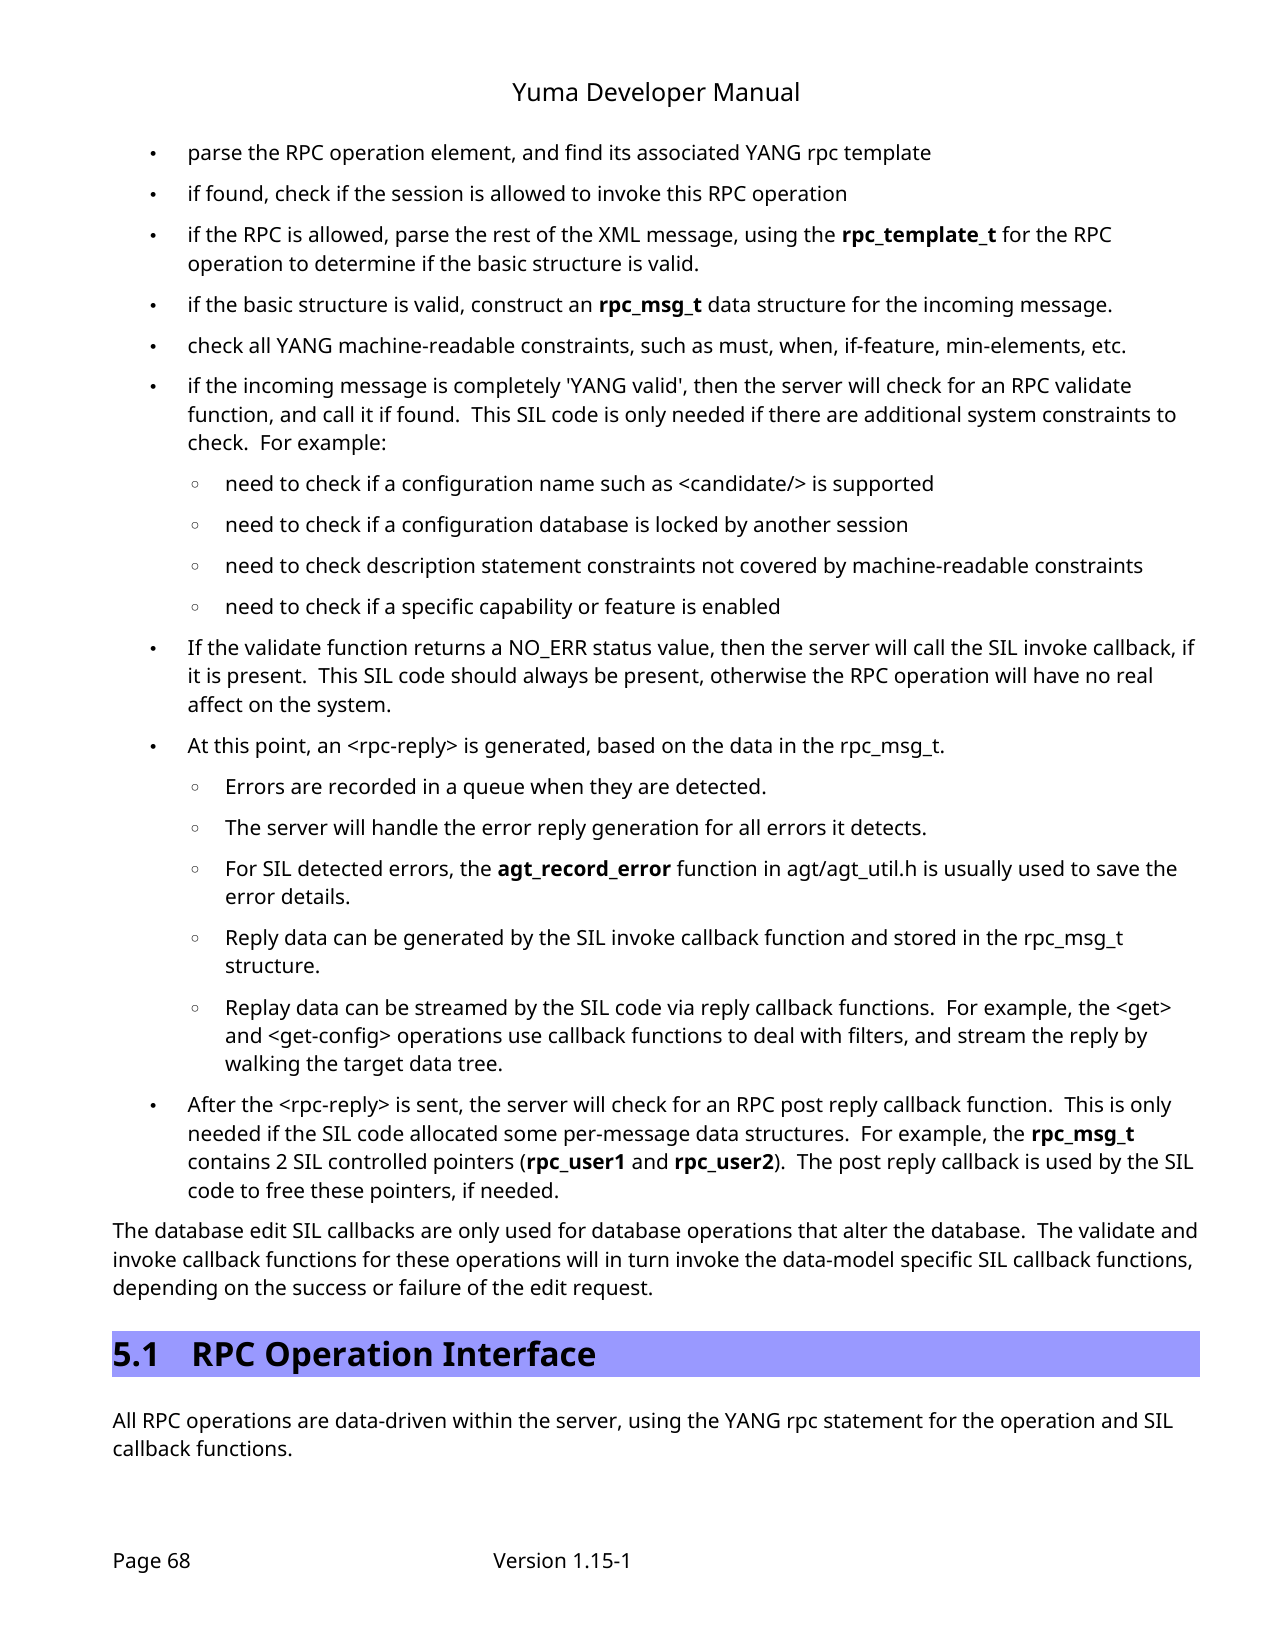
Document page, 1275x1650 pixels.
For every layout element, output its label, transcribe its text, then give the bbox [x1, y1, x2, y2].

list After the <rpc-reply> is sent, the server will check for an RPC post reply callback function. This is only needed if the SIL code allocated some per-message data structures. For example, the rpc_msg_t contains 2 SIL controlled pointers (rpc_user1 and rpc_user2). The post reply callback is used by the SIL code to free these pointers, if needed. [150, 1090, 1200, 1204]
list need to check description statement constraints not covered by machine-readable constraints [187, 551, 1200, 580]
list if the basic structure is valid, construct an rpc_msg_t data structure for the incoming message. [150, 290, 1200, 318]
list need to check if a specific capability or feature is enabled [187, 592, 1200, 621]
list need to check if a configuration name such as <candidate/> is supported [187, 469, 1200, 498]
list need to check if a configuration database is locked by another session [187, 510, 1200, 539]
list The server will handle the error reply generation for all errors it detects. [187, 813, 1200, 841]
list For SIL detected errors, the agt_record_error function in agt/agt_util.h is usually used to save the error details. [187, 854, 1200, 911]
list If the validate function returns a NO_ERR status value, then the server will call the SIL invoke callback, if it is present. This SIL code should always be present, otherwise the RPC operation will have no real affect on the system. [150, 633, 1200, 718]
text All RPC operations are data-driven within the server, using the YANG rpc statement for the operation and SIL callback functions. [112, 1406, 1200, 1463]
list Replay data can be streamed by the SIL code via reply callback functions. For example, the <get> and <get-config> operations use callback functions to deal with filters, and stream the reply by walking the target data tree. [187, 993, 1200, 1078]
list if the RPC is allowed, parse the rest of the XML message, using the rpc_template_t for the RPC operation to determine if the basic structure is valid. [150, 220, 1200, 277]
list At this point, an <rpc-reply> is generated, based on the data in the rpc_msg_t. [150, 731, 1200, 759]
list if the incoming message is completely 'YANG valid', then the server will check for an RPC validate function, and call it if found. This SIL code is only needed if there are additional system constraints to check. For example: [150, 372, 1200, 457]
list check all YANG machine-readable constraints, such as must, when, if-feature, min-elements, etc. [150, 331, 1200, 359]
list Errors are recorded in a queue when they are detected. [187, 772, 1200, 800]
list Reply data can be generated by the SIL invoke callback function and stored in the rpc_msg_t structure. [187, 923, 1200, 980]
list if found, check if the session is allowed to invoke this RPC operation [150, 179, 1200, 208]
list parse the RPC operation element, and find its associated YANG rpc template [150, 138, 1200, 167]
subtitle RPC Operation Interface [112, 1331, 1200, 1377]
text The database edit SIL callbacks are only used for database operations that alter the database. The validate and invoke callback functions for these operations will in turn invoke the data-model specific SIL callback functions, depending on the success or failure of the edit request. [112, 1217, 1200, 1302]
